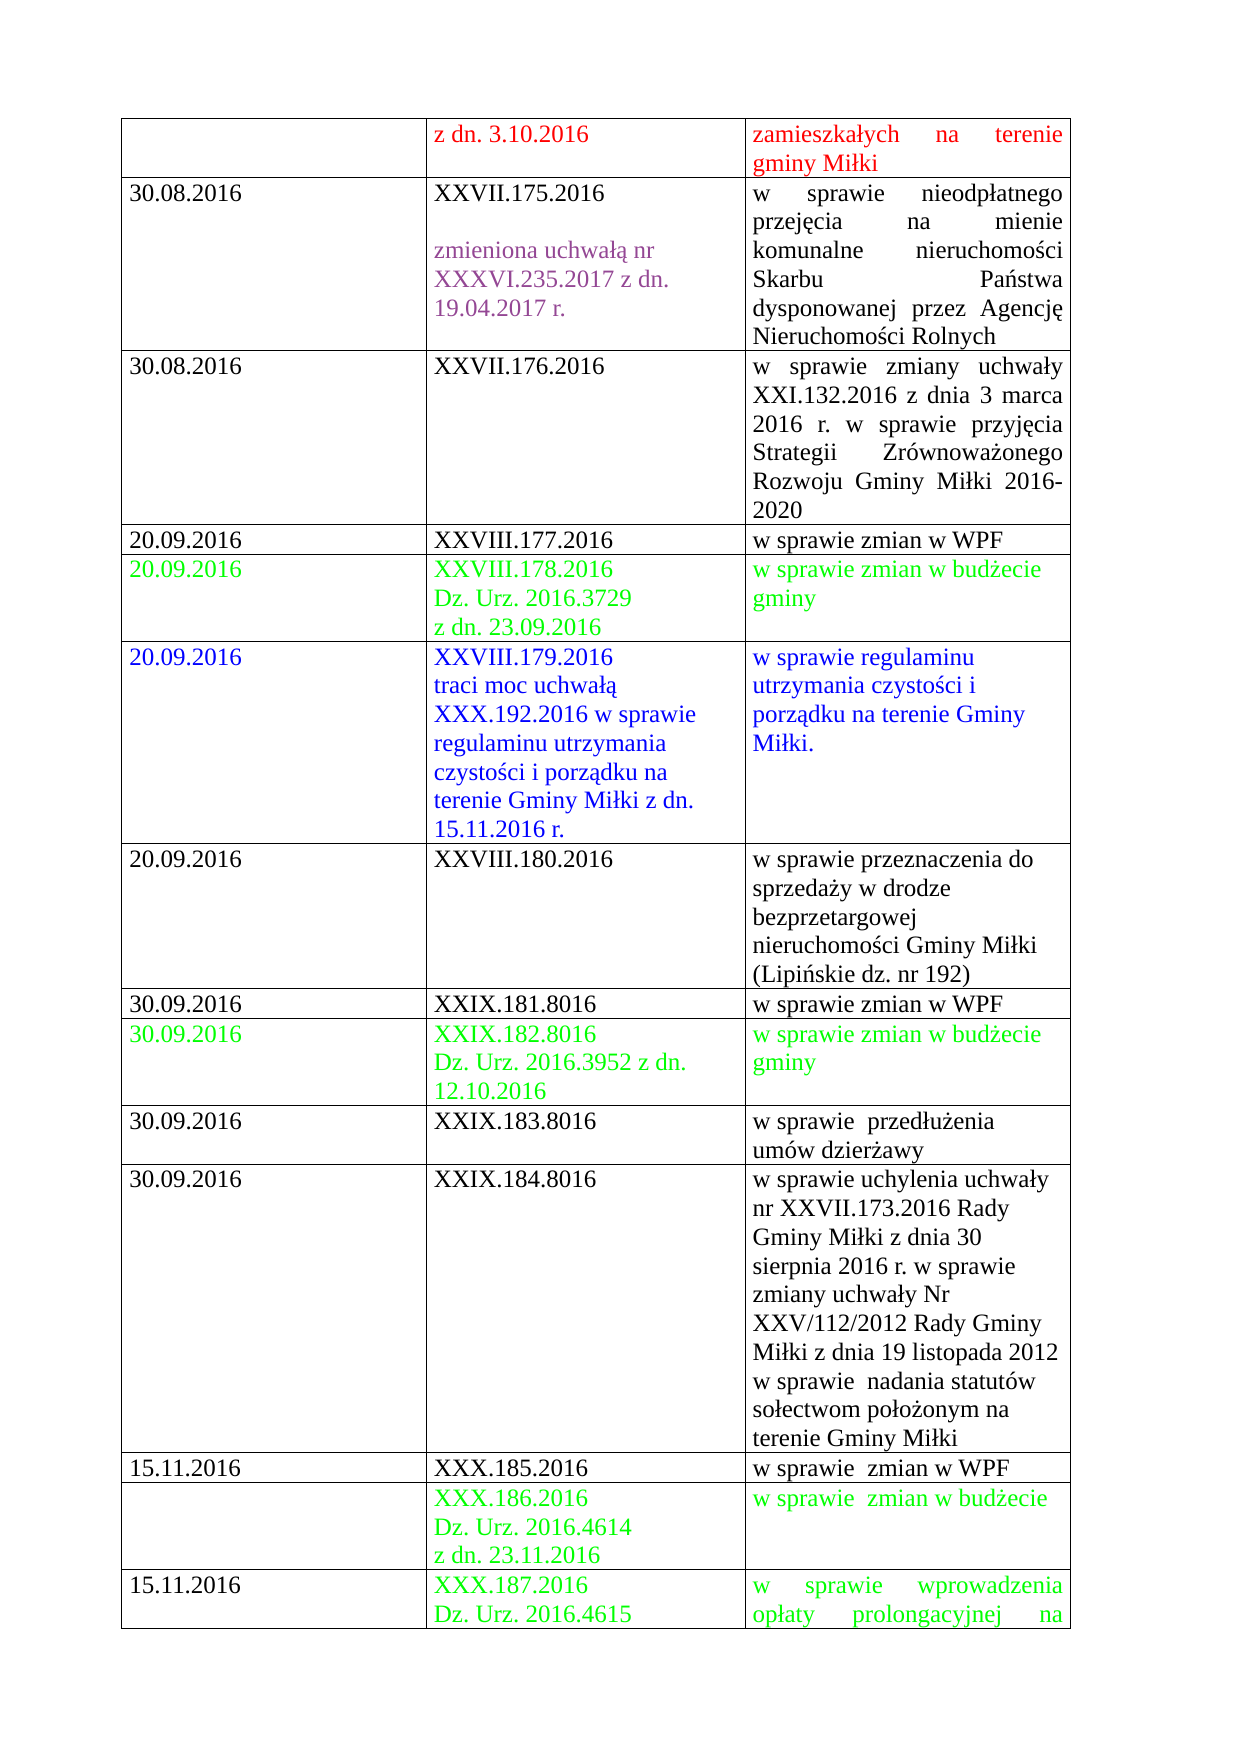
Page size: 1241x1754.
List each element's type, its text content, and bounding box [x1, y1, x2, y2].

table_cell XXVIII.179.2016 traci moc uchwałą XXX.192.2016 w sprawie regulaminu utrzymania czystości i porządku na terenie Gminy Miłki z dn. 15.11.2016 r. [427, 642, 745, 843]
table_cell 20.09.2016 [122, 525, 426, 553]
table_cell XXVIII.180.2016 [427, 844, 745, 988]
table_cell XXX.185.2016 [427, 1453, 745, 1482]
table_cell XXVII.176.2016 [427, 351, 745, 524]
table_cell 20.09.2016 [122, 844, 426, 988]
table_cell [122, 1483, 426, 1569]
table_cell z dn. 3.10.2016 [427, 119, 745, 177]
table_cell w sprawie zmian w WPF [746, 989, 1070, 1018]
table_cell 15.11.2016 [122, 1453, 426, 1482]
table_cell 30.08.2016 [122, 351, 426, 524]
table_cell w sprawie zmian w budżecie gminy [746, 1019, 1070, 1105]
table_cell XXX.187.2016 Dz. Urz. 2016.4615 [427, 1570, 745, 1628]
table_cell 30.09.2016 [122, 989, 426, 1018]
table_cell w sprawie przedłużenia umów dzierżawy [746, 1106, 1070, 1163]
table_cell w sprawie regulaminu utrzymania czystości i porządku na terenie Gminy Miłki. [746, 642, 1070, 843]
table_cell 15.11.2016 [122, 1570, 426, 1628]
table_cell XXIX.181.8016 [427, 989, 745, 1018]
table_cell w sprawie zmian w WPF [746, 1453, 1070, 1482]
table_cell XXIX.184.8016 [427, 1165, 745, 1452]
table_cell 30.09.2016 [122, 1019, 426, 1105]
table_cell w sprawie uchylenia uchwały nr XXVII.173.2016 Rady Gminy Miłki z dnia 30 sierpnia 2016 r. w sprawie zmiany uchwały Nr XXV/112/2012 Rady Gminy Miłki z dnia 19 listopada 2012 w sprawie nadania statutów sołectwom położonym na terenie Gminy Miłki [746, 1165, 1070, 1452]
table_cell w sprawie nieodpłatnego przejęcia na mienie komunalne nieruchomości Skarbu Państwa dysponowanej przez Agencję Nieruchomości Rolnych [746, 178, 1070, 350]
table_cell XXVIII.178.2016 Dz. Urz. 2016.3729 z dn. 23.09.2016 [427, 555, 745, 641]
table_cell XXX.186.2016 Dz. Urz. 2016.4614 z dn. 23.11.2016 [427, 1483, 745, 1569]
table_cell w sprawie przeznaczenia do sprzedaży w drodze bezprzetargowej nieruchomości Gminy Miłki (Lipińskie dz. nr 192) [746, 844, 1070, 988]
table_cell XXVII.175.2016 zmieniona uchwałą nr XXXVI.235.2017 z dn. 19.04.2017 r. [427, 178, 745, 350]
table_cell 20.09.2016 [122, 642, 426, 843]
table_cell w sprawie wprowadzenia opłaty prolongacyjnej na [746, 1570, 1070, 1628]
table_cell w sprawie zmian w budżecie gminy [746, 555, 1070, 641]
table_cell w sprawie zmian w WPF [746, 525, 1070, 553]
table_cell zamieszkałych na terenie gminy Miłki [746, 119, 1070, 177]
table_cell w sprawie zmiany uchwały XXI.132.2016 z dnia 3 marca 2016 r. w sprawie przyjęcia Strategii Zrównoważonego Rozwoju Gminy Miłki 2016-2020 [746, 351, 1070, 524]
table_cell XXVIII.177.2016 [427, 525, 745, 553]
table_cell XXIX.183.8016 [427, 1106, 745, 1163]
table_cell 30.09.2016 [122, 1165, 426, 1452]
table_cell w sprawie zmian w budżecie [746, 1483, 1070, 1569]
table_cell [122, 119, 426, 177]
table_cell 30.09.2016 [122, 1106, 426, 1163]
table_cell 30.08.2016 [122, 178, 426, 350]
table_cell XXIX.182.8016 Dz. Urz. 2016.3952 z dn. 12.10.2016 [427, 1019, 745, 1105]
table_cell 20.09.2016 [122, 555, 426, 641]
